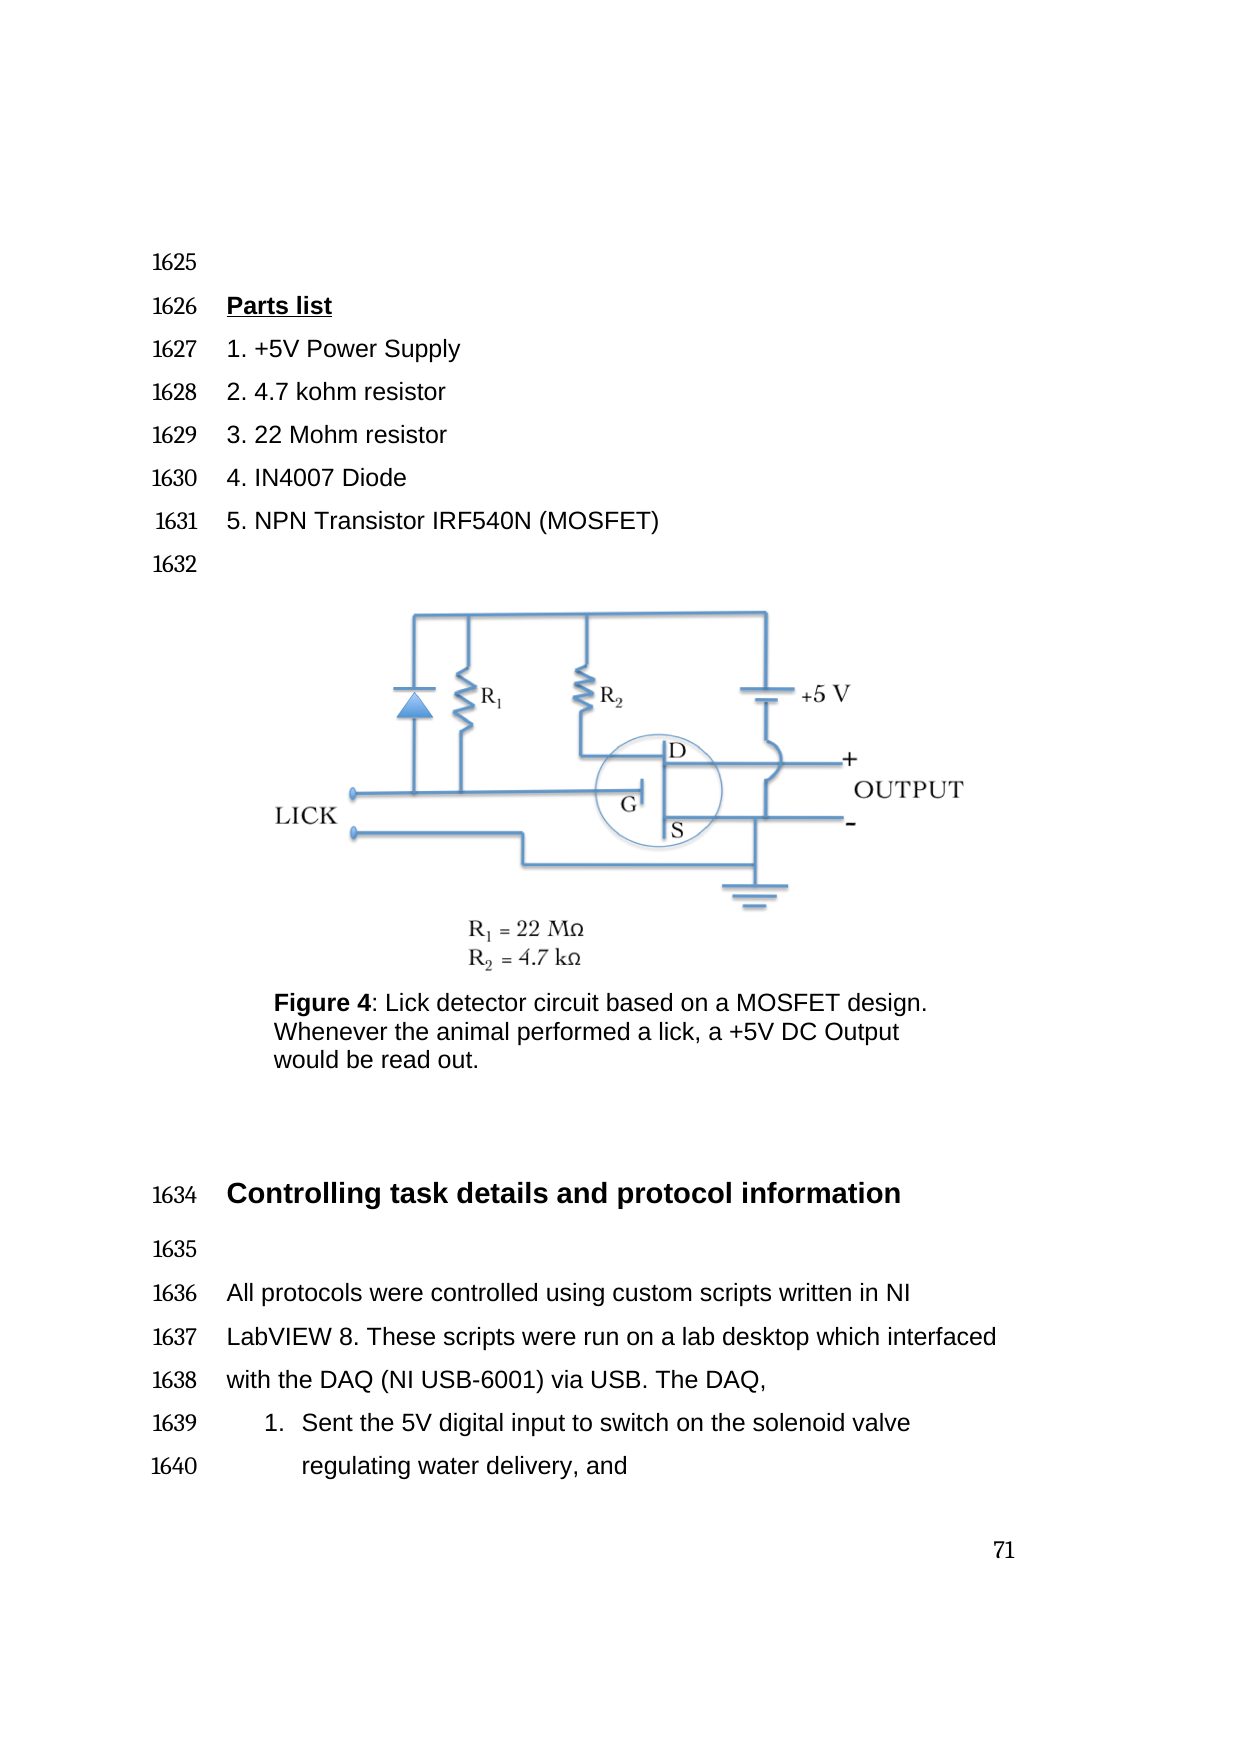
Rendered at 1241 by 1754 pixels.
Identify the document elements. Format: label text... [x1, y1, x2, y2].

text 4. IN4007 Diode [226, 463, 1014, 492]
text All protocols were controlled using custom scripts written in NI LabVIEW 8. These scripts were run on a lab desktop which interfaced with the DAQ (NI USB-6001) via USB. The DAQ, [226, 1278, 1014, 1393]
picture [273, 605, 967, 976]
list Sent the 5V digital input to switch on the solenoid valve regulating water delivery, and [264, 1408, 1014, 1479]
text Figure 4: Lick detector circuit based on a MOSFET design. Whenever the animal performed a lick, a +5V DC Output would be read out. [274, 976, 967, 1074]
text 5. NPN Transistor IRF540N (MOSFET) [226, 506, 1014, 535]
text Parts list [226, 291, 1014, 319]
text 3. 22 Mohm resistor [226, 420, 1014, 449]
text 2. 4.7 kohm resistor [226, 377, 1014, 406]
subtitle Controlling task details and protocol information [226, 1177, 1014, 1210]
text 1. +5V Power Supply [226, 334, 1014, 363]
